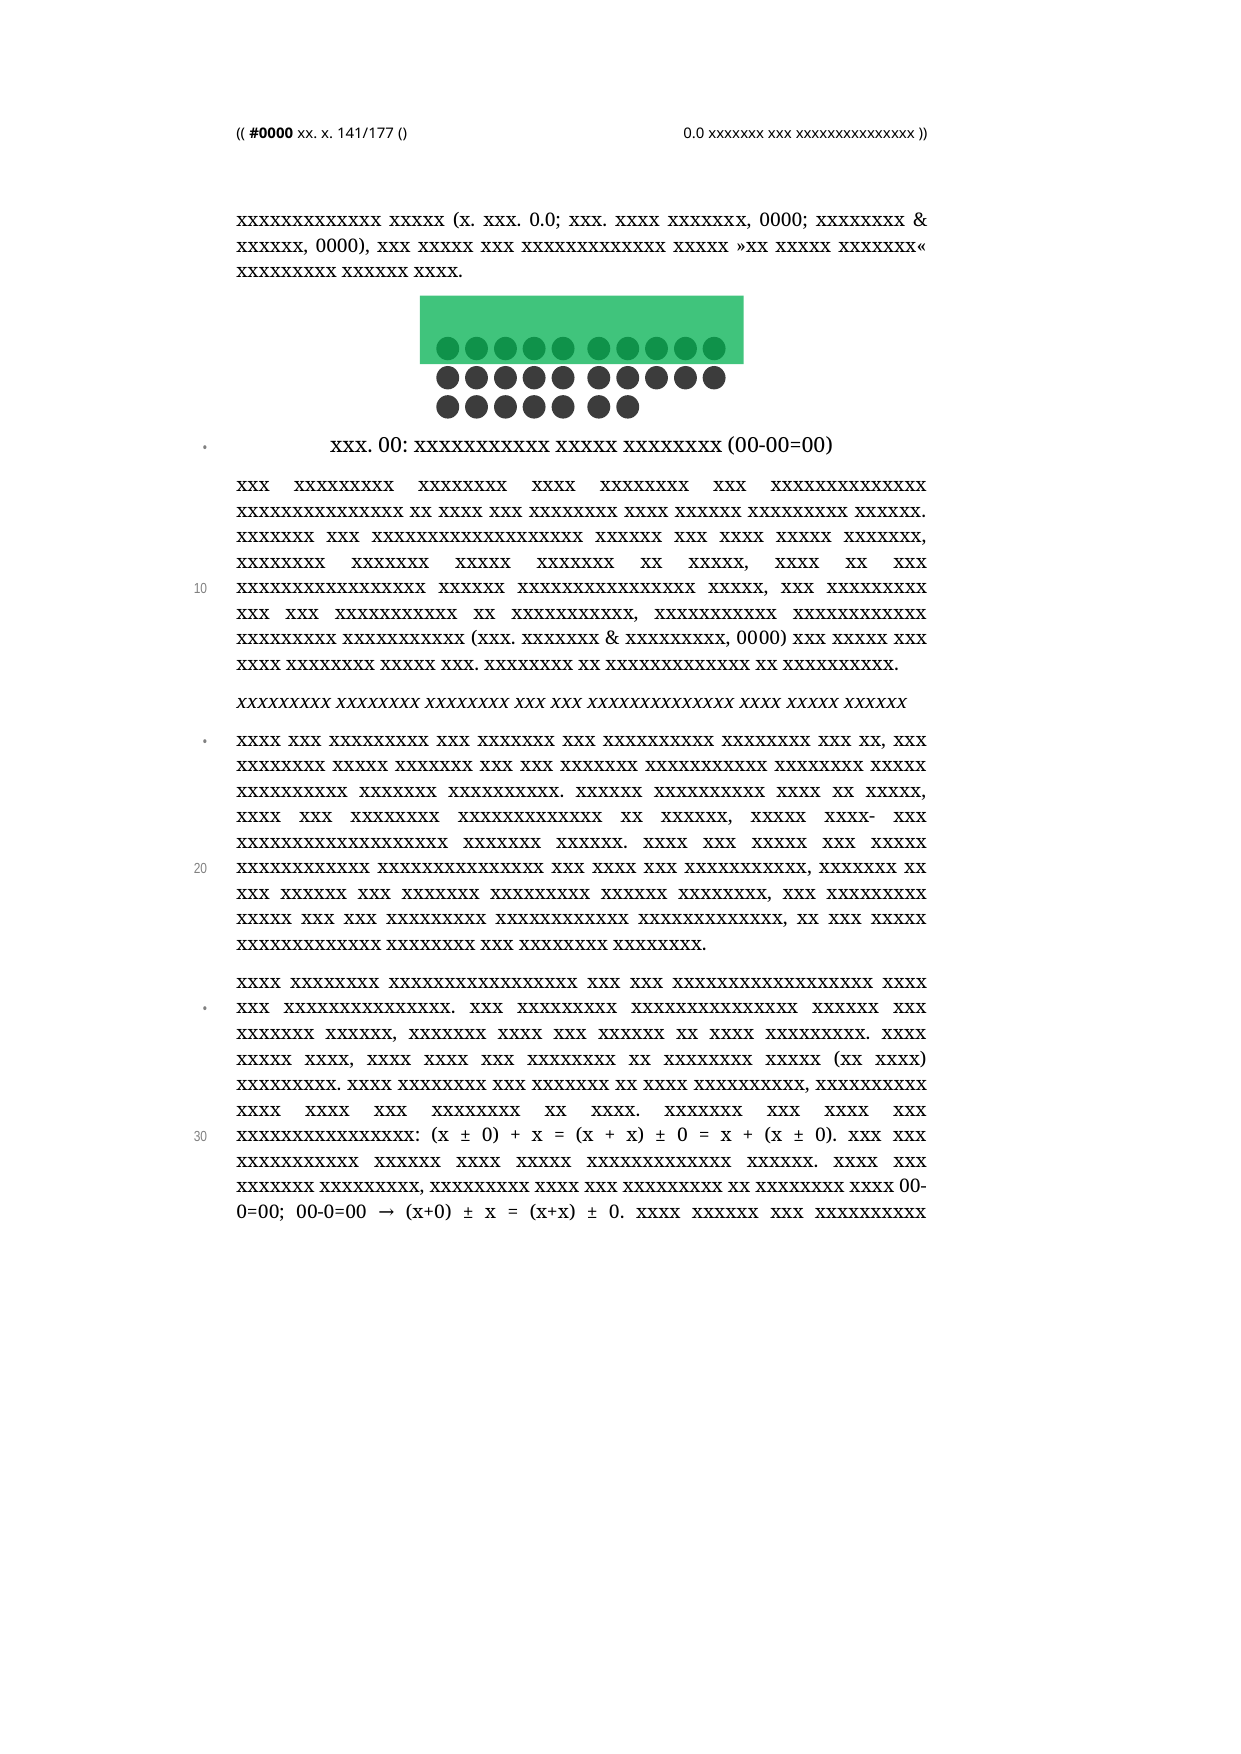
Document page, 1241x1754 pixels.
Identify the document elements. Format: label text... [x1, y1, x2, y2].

text xxxx xxxxxxxx xxxxxxxxxxxxxxxxx xxx xxx xxxxxxxxxxxxxxxxxx xxxx xxx xxxxxxxxxxxxxxx. xxx xxxxxxxxx xxxxxxxxxxxxxxx xxxxxx xxx xxxxxxx xxxxxx, xxxxxxx xxxx xxx xxxxxx xx xxxx xxxxxxxxx. xxxx xxxxx xxxx, xxxx xxxx xxx xxxxxxxx xx xxxxxxxx xxxxx (xx xxxx) xxxxxxxxx. xxxx xxxxxxxx xxx xxxxxxx xx xxxx xxxxxxxxxx, xxxxxxxxxx xxxx xxxx xxx xxxxxxxx xx xxxx. xxxxxxx xxx xxxx xxx xxxxxxxxxxxxxxxx: (x ± 0) + x = (x + x) ± 0 = x + (x ± 0). xxx xxx xxxxxxxxxxx xxxxxx xxxx xxxxx xxxxxxxxxxxxx xxxxxx. xxxx xxx xxxxxxx xxxxxxxxx, xxxxxxxxx xxxx xxx xxxxxxxxx xx xxxxxxxx xxxx 00-0=00; 00-0=00 → (x+0) ± x = (x+x) ± 0. xxxx xxxxxx xxx xxxxxxxxxx [236, 968, 927, 1223]
text xxxxxxxxx xxxxxxxx xxxxxxxx xxx xxx xxxxxxxxxxxxxx xxxx xxxxx xxxxxx [236, 688, 927, 713]
text xxx xxxxxxxxx xxxxxxxx xxxx xxxxxxxx xxx xxxxxxxxxxxxxx xxxxxxxxxxxxxxx xx xxxx xxx xxxxxxxx xxxx xxxxxx xxxxxxxxx xxxxxx. xxxxxxx xxx xxxxxxxxxxxxxxxxxxx xxxxxx xxx xxxx xxxxx xxxxxxx, xxxxxxxx xxxxxxx xxxxx xxxxxxx xx xxxxx, xxxx xx xxx xxxxxxxxxxxxxxxxx xxxxxx xxxxxxxxxxxxxxxx xxxxx, xxx xxxxxxxxx xxx xxx xxxxxxxxxxx xx xxxxxxxxxxx, xxxxxxxxxxx xxxxxxxxxxxx xxxxxxxxx xxxxxxxxxxx (xxx. xxxxxxx & xxxxxxxxx, 0000) xxx xxxxx xxx xxxx xxxxxxxx xxxxx xxx. xxxxxxxx xx xxxxxxxxxxxxx xx xxxxxxxxxx. [236, 471, 927, 676]
text xxxx xxx xxxxxxxxx xxx xxxxxxx xxx xxxxxxxxxx xxxxxxxx xxx xx, xxx xxxxxxxx xxxxx xxxxxxx xxx xxx xxxxxxx xxxxxxxxxxx xxxxxxxx xxxxx xxxxxxxxxx xxxxxxx xxxxxxxxxx. xxxxxx xxxxxxxxxx xxxx xx xxxxx, xxxx xxx xxxxxxxx xxxxxxxxxxxxx xx xxxxxx, xxxxx xxxx- xxx xxxxxxxxxxxxxxxxxxx xxxxxxx xxxxxx. xxxx xxx xxxxx xxx xxxxx xxxxxxxxxxxx xxxxxxxxxxxxxxx xxx xxxx xxx xxxxxxxxxxx, xxxxxxx xx xxx xxxxxx xxx xxxxxxx xxxxxxxxx xxxxxx xxxxxxxx, xxx xxxxxxxxx xxxxx xxx xxx xxxxxxxxx xxxxxxxxxxxx xxxxxxxxxxxxx, xx xxx xxxxx xxxxxxxxxxxxx xxxxxxxx xxx xxxxxxxx xxxxxxxx. [236, 726, 927, 956]
text xxx. 00: xxxxxxxxxxx xxxxx xxxxxxxx (00-00=00) [236, 430, 927, 459]
text xxxxxxxxxxxxx xxxxx (x. xxx. 0.0; xxx. xxxx xxxxxxx, 0000; xxxxxxxx & xxxxxx, 0000), xxx xxxxx xxx xxxxxxxxxxxxx xxxxx »xx xxxxx xxxxxxx« xxxxxxxxx xxxxxx xxxx. [236, 207, 927, 283]
